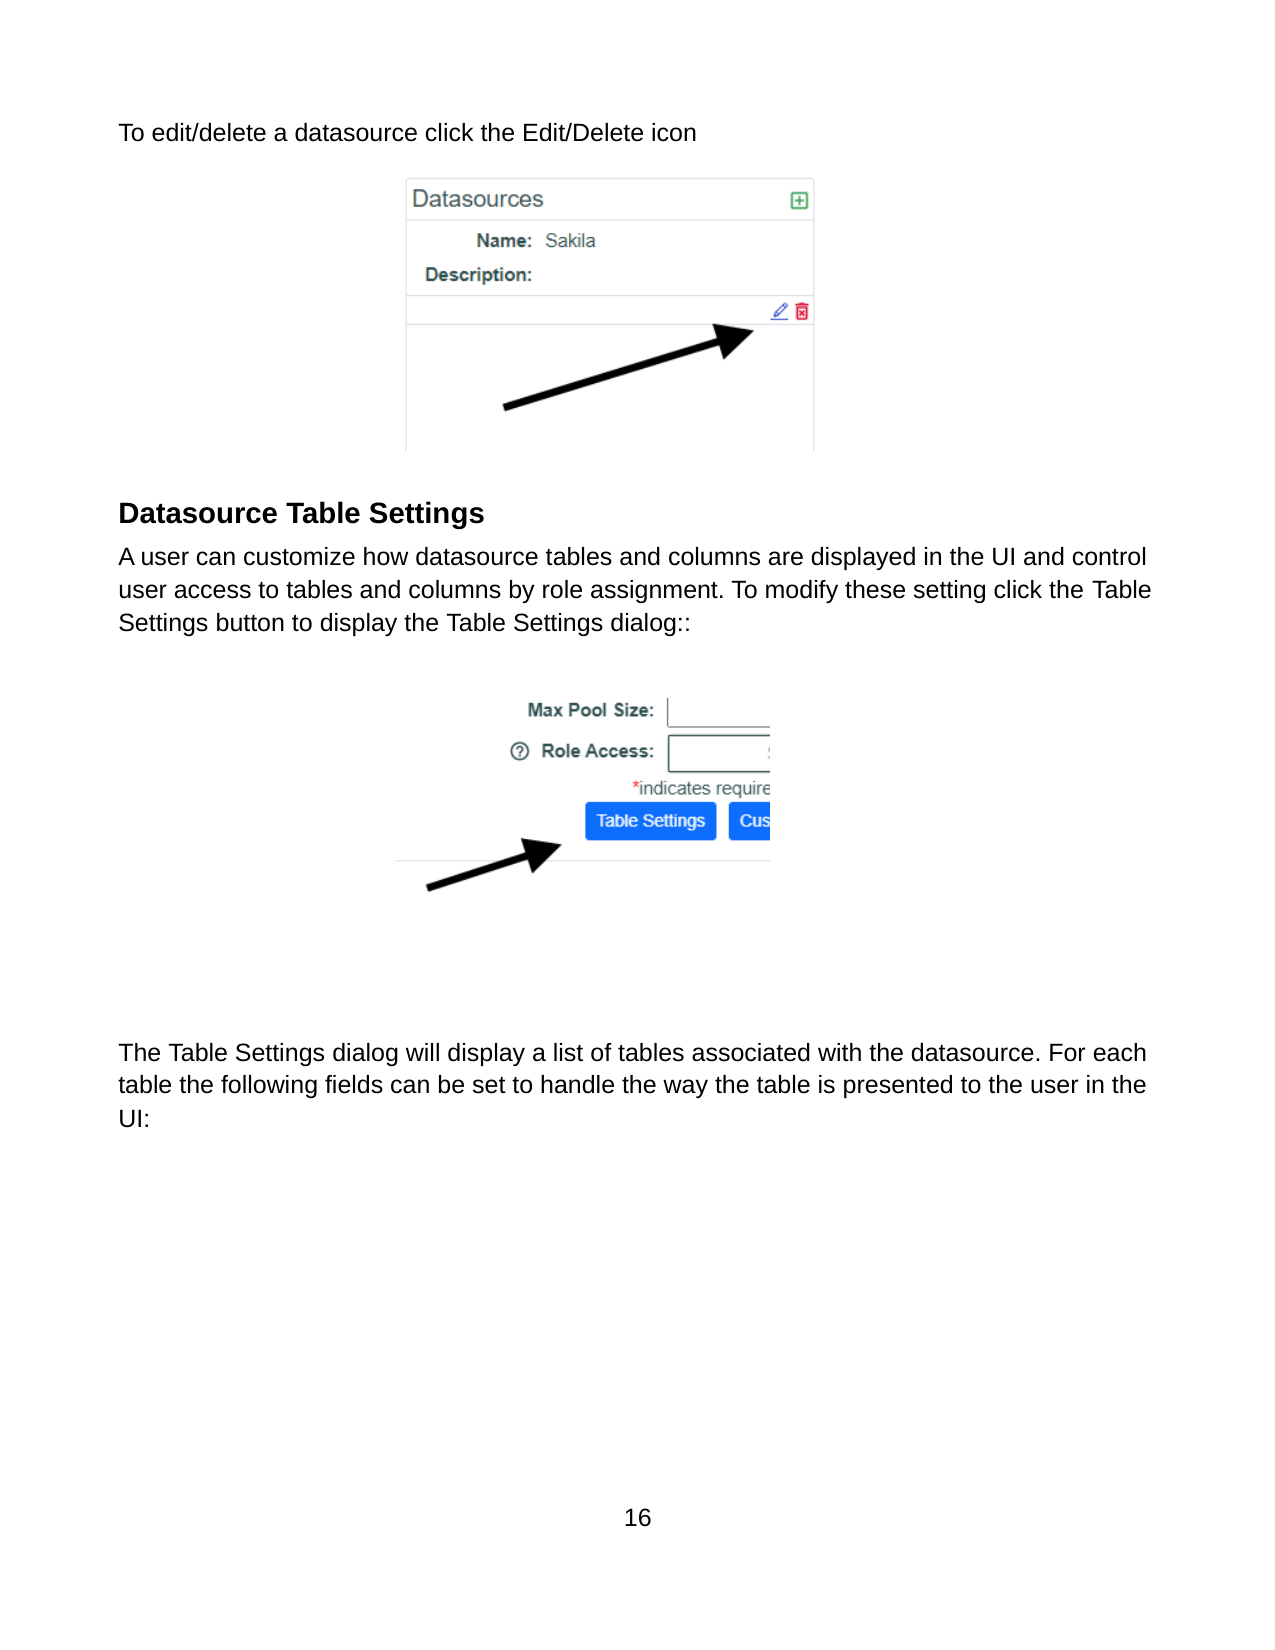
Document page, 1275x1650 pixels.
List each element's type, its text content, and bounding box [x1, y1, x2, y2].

subtitle Datasource Table Settings [118, 496, 1157, 530]
text The Table Settings dialog will display a list of tables associated with the datasource. For each table the following fields can be set to handle the way the table is presented to the user in the UI: [118, 1037, 1157, 1132]
picture [395, 698, 770, 916]
text To edit/delete a datasource click the Edit/Delete icon [118, 118, 1157, 147]
picture [393, 173, 825, 451]
text A user can customize how datasource tables and columns are displayed in the UI and control user access to tables and columns by role assignment. To modify these setting click the Table Settings button to display the Table Settings dialog:: [118, 542, 1157, 637]
